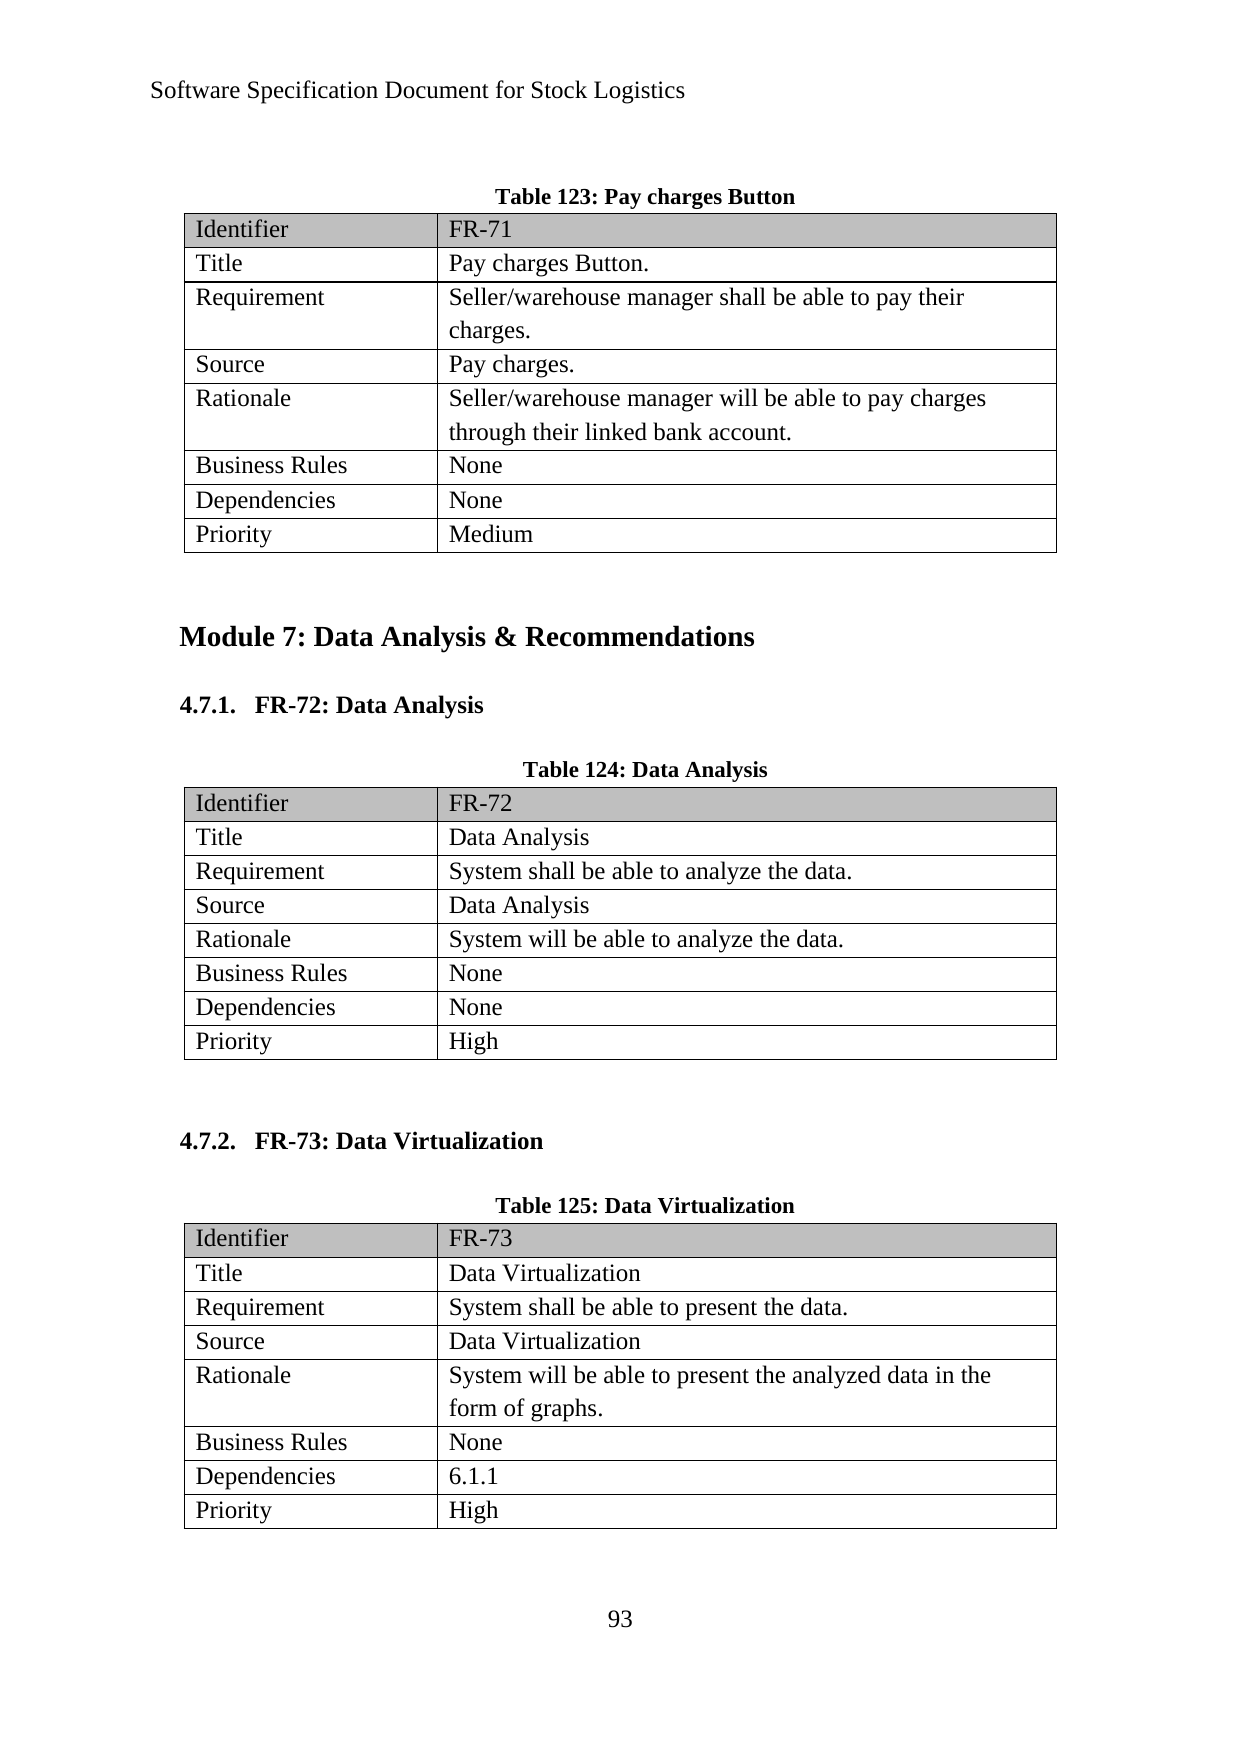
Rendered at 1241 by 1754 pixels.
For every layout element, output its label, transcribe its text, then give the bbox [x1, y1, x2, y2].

table_cell Business Rules [185, 958, 437, 991]
table_cell Rationale [185, 1360, 437, 1426]
table_cell 6.1.1 [438, 1461, 1056, 1494]
list Table 123: Pay charges Button [200, 183, 1090, 209]
list FR-73: Data Virtualization [179, 1126, 1090, 1155]
table_header FR-71 [438, 214, 1056, 247]
table_cell Requirement [185, 1292, 437, 1325]
table_cell Title [185, 822, 437, 855]
table_cell Seller/warehouse manager shall be able to pay their charges. [438, 283, 1056, 348]
table_cell None [438, 958, 1056, 991]
table_header FR-72 [438, 788, 1056, 821]
table_cell Title [185, 248, 437, 281]
table_cell High [438, 1026, 1056, 1059]
table_cell Dependencies [185, 992, 437, 1025]
table_cell System will be able to analyze the data. [438, 924, 1056, 957]
table_cell Source [185, 350, 437, 382]
table_cell Medium [438, 519, 1056, 552]
table_cell None [438, 992, 1056, 1025]
table_cell Data Analysis [438, 822, 1056, 855]
table_cell Data Virtualization [438, 1326, 1056, 1359]
table_cell Rationale [185, 924, 437, 957]
table_cell Dependencies [185, 485, 437, 518]
table_cell Business Rules [185, 1427, 437, 1460]
table_cell Pay charges. [438, 350, 1056, 382]
table_cell None [438, 1427, 1056, 1460]
table_cell Priority [185, 1495, 437, 1528]
table_cell High [438, 1495, 1056, 1528]
table_cell Priority [185, 519, 437, 552]
table_cell Title [185, 1258, 437, 1291]
list Table 124: Data Analysis [200, 756, 1090, 783]
table_header Identifier [185, 214, 437, 247]
table_cell None [438, 485, 1056, 518]
table_cell Priority [185, 1026, 437, 1059]
table_cell System shall be able to present the data. [438, 1292, 1056, 1325]
table_cell Rationale [185, 384, 437, 449]
list FR-72: Data Analysis [179, 690, 1090, 719]
table_cell Pay charges Button. [438, 248, 1056, 281]
table_cell None [438, 451, 1056, 484]
table_cell Requirement [185, 856, 437, 889]
table_cell Requirement [185, 283, 437, 348]
table_header Identifier [185, 788, 437, 821]
table_header FR-73 [438, 1224, 1056, 1257]
table_cell Source [185, 1326, 437, 1359]
table_cell Business Rules [185, 451, 437, 484]
table_cell Source [185, 890, 437, 923]
table_cell Data Analysis [438, 890, 1056, 923]
table_header Identifier [185, 1224, 437, 1257]
table_cell Dependencies [185, 1461, 437, 1494]
table_cell System will be able to present the analyzed data in the form of graphs. [438, 1360, 1056, 1426]
text Module 7: Data Analysis & Recommendations [150, 619, 1090, 652]
table_cell Data Virtualization [438, 1258, 1056, 1291]
list Table 125: Data Virtualization [200, 1192, 1090, 1219]
table_cell System shall be able to analyze the data. [438, 856, 1056, 889]
table_cell Seller/warehouse manager will be able to pay charges through their linked bank account. [438, 384, 1056, 449]
